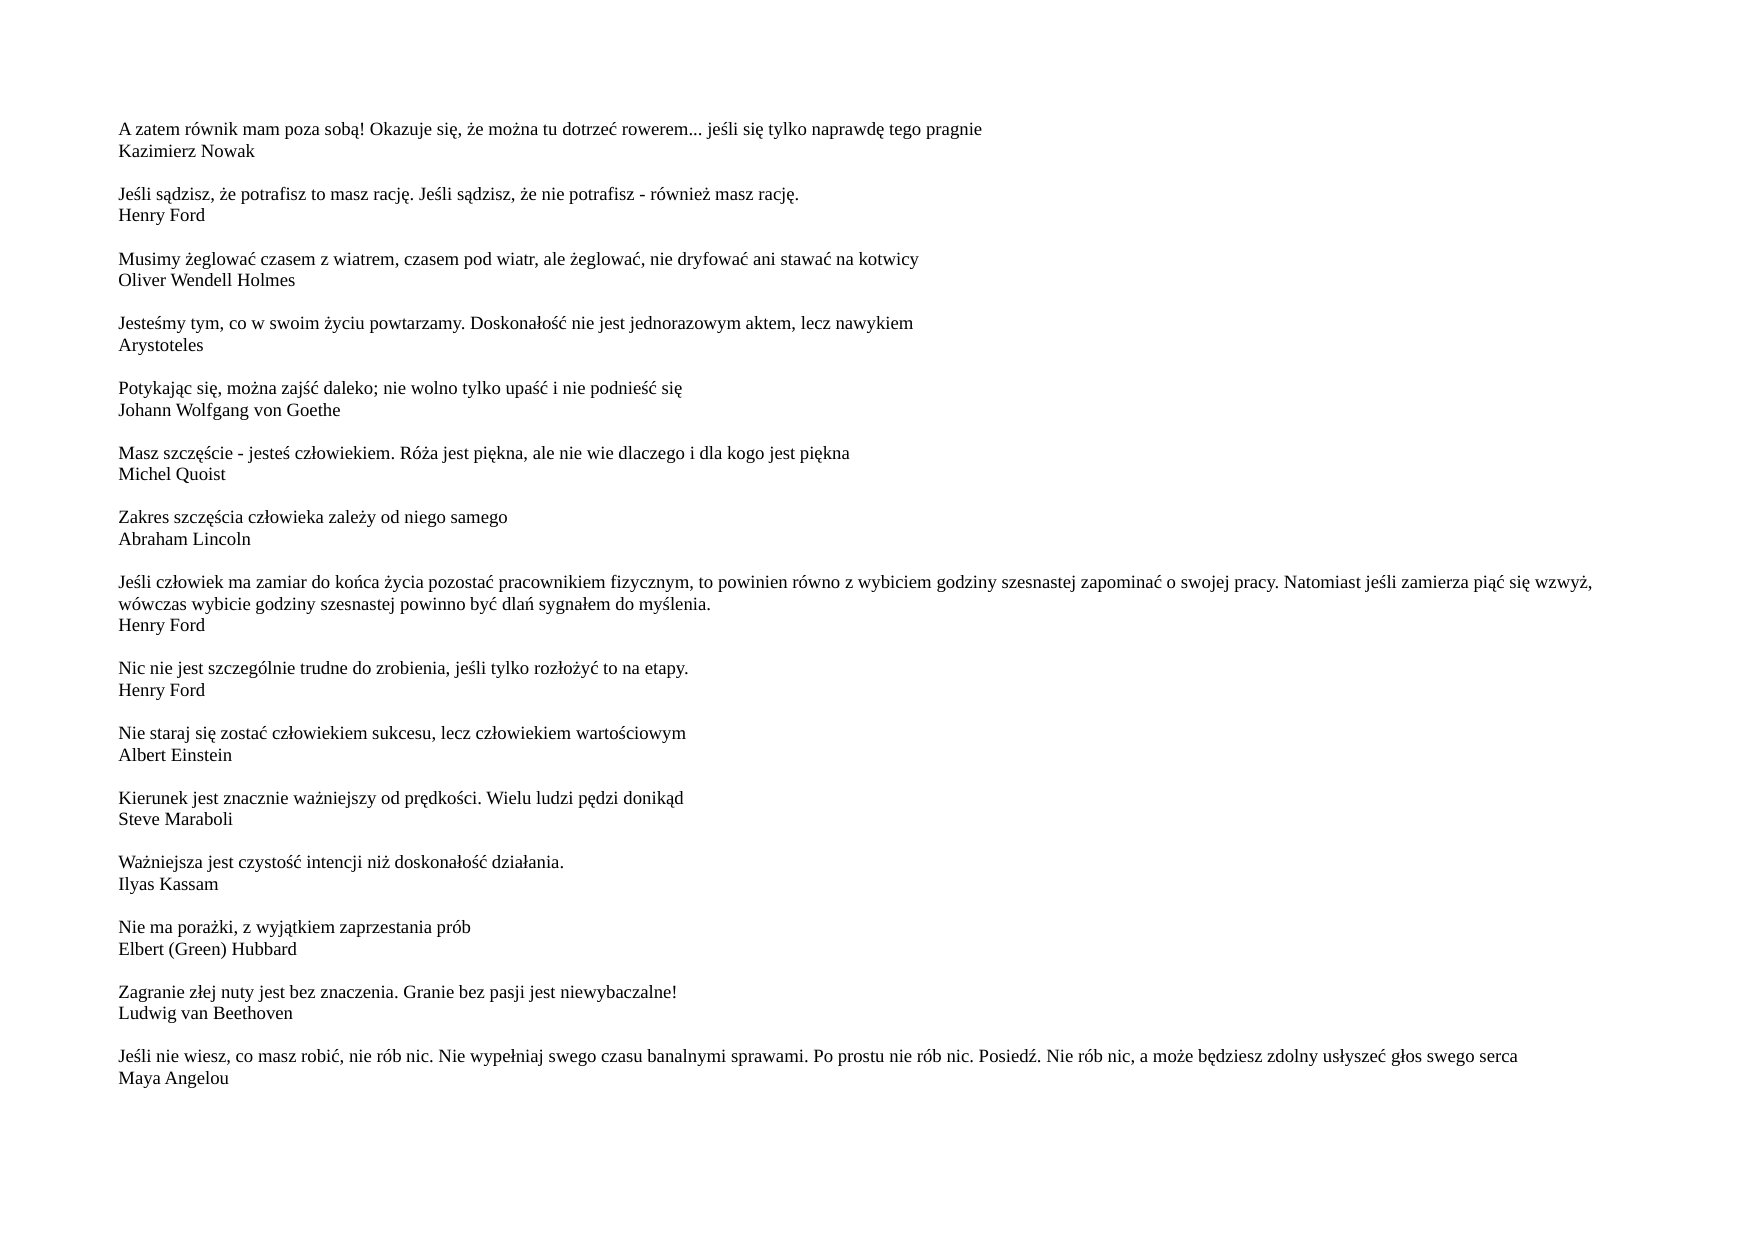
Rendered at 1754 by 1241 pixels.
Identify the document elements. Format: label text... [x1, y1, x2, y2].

text A zatem równik mam poza sobą! Okazuje się, że można tu dotrzeć rowerem... jeśli się tylko naprawdę tego pragnie [118, 118, 1636, 140]
text Ważniejsza jest czystość intencji niż doskonałość działania. [118, 851, 1636, 873]
text Ludwig van Beethoven [118, 1002, 1636, 1024]
text Johann Wolfgang von Goethe [118, 398, 1636, 420]
text Jeśli sądzisz, że potrafisz to masz rację. Jeśli sądzisz, że nie potrafisz - również masz rację. [118, 183, 1636, 204]
text Kierunek jest znacznie ważniejszy od prędkości. Wielu ludzi pędzi donikąd [118, 787, 1636, 808]
text Nic nie jest szczególnie trudne do zrobienia, jeśli tylko rozłożyć to na etapy. [118, 657, 1636, 679]
text Ilyas Kassam [118, 873, 1636, 894]
text Potykając się, można zajść daleko; nie wolno tylko upaść i nie podnieść się [118, 377, 1636, 398]
text Arystoteles [118, 334, 1636, 355]
text Abraham Lincoln [118, 528, 1636, 549]
text Albert Einstein [118, 743, 1636, 765]
text Jeśli człowiek ma zamiar do końca życia pozostać pracownikiem fizycznym, to powinien równo z wybiciem godziny szesnastej zapominać o swojej pracy. Natomiast jeśli zamierza piąć się wzwyż, wówczas wybicie godziny szesnastej powinno być dlań sygnałem do myślenia. [118, 571, 1636, 614]
text Musimy żeglować czasem z wiatrem, czasem pod wiatr, ale żeglować, nie dryfować ani stawać na kotwicy [118, 247, 1636, 269]
text Nie staraj się zostać człowiekiem sukcesu, lecz człowiekiem wartościowym [118, 722, 1636, 743]
text Michel Quoist [118, 463, 1636, 485]
text Steve Maraboli [118, 808, 1636, 830]
text Nie ma porażki, z wyjątkiem zaprzestania prób [118, 916, 1636, 937]
text Henry Ford [118, 679, 1636, 700]
text Zagranie złej nuty jest bez znaczenia. Granie bez pasji jest niewybaczalne! [118, 981, 1636, 1002]
text Kazimierz Nowak [118, 140, 1636, 161]
text Jeśli nie wiesz, co masz robić, nie rób nic. Nie wypełniaj swego czasu banalnymi sprawami. Po prostu nie rób nic. Posiedź. Nie rób nic, a może będziesz zdolny usłyszeć głos swego serca [118, 1045, 1636, 1067]
text Henry Ford [118, 614, 1636, 636]
text Elbert (Green) Hubbard [118, 937, 1636, 959]
text Masz szczęście - jesteś człowiekiem. Róża jest piękna, ale nie wie dlaczego i dla kogo jest piękna [118, 442, 1636, 463]
text Henry Ford [118, 204, 1636, 226]
text Zakres szczęścia człowieka zależy od niego samego [118, 506, 1636, 528]
text Oliver Wendell Holmes [118, 269, 1636, 291]
text Jesteśmy tym, co w swoim życiu powtarzamy. Doskonałość nie jest jednorazowym aktem, lecz nawykiem [118, 312, 1636, 334]
text Maya Angelou [118, 1067, 1636, 1088]
